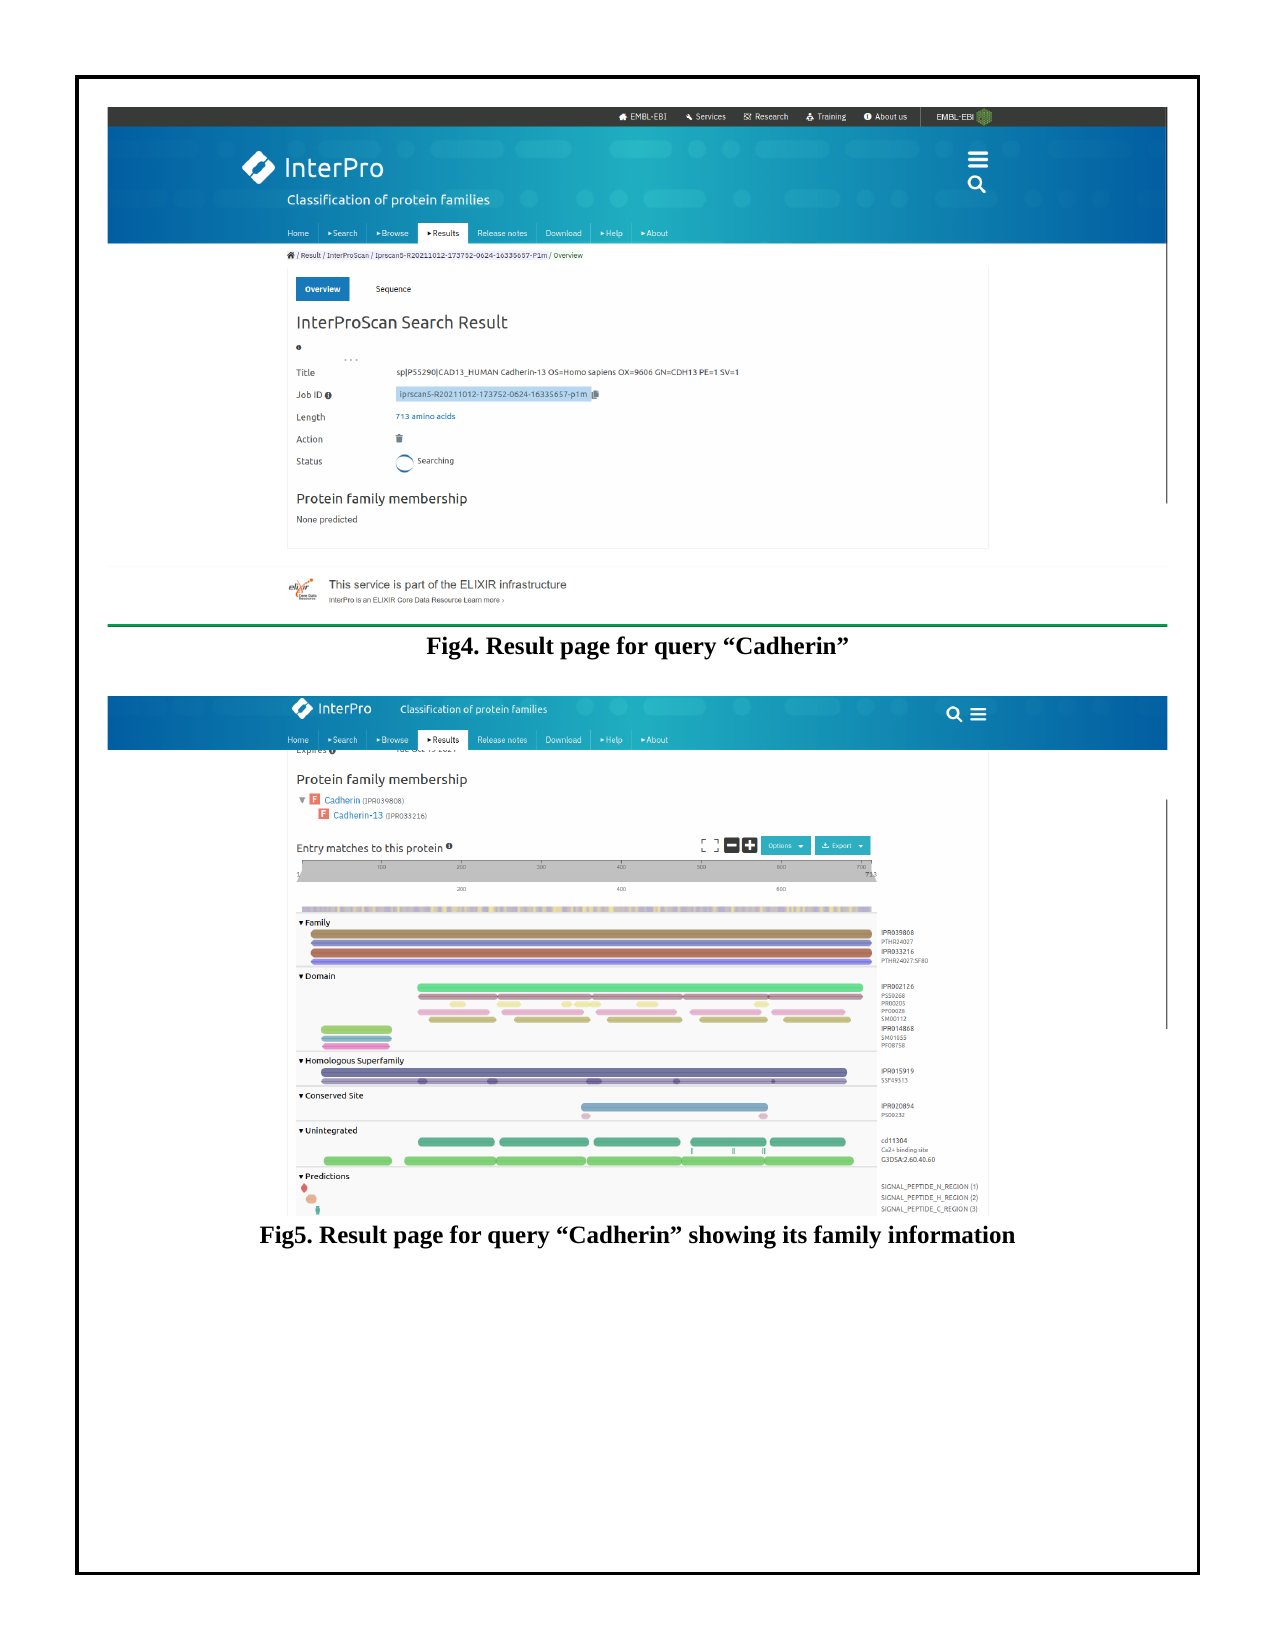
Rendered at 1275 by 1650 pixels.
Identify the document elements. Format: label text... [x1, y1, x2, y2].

text Fig5. Result page for query “Cadherin” showing its family information [108, 1216, 1167, 1249]
text Fig4. Result page for query “Cadherin” [108, 627, 1167, 659]
